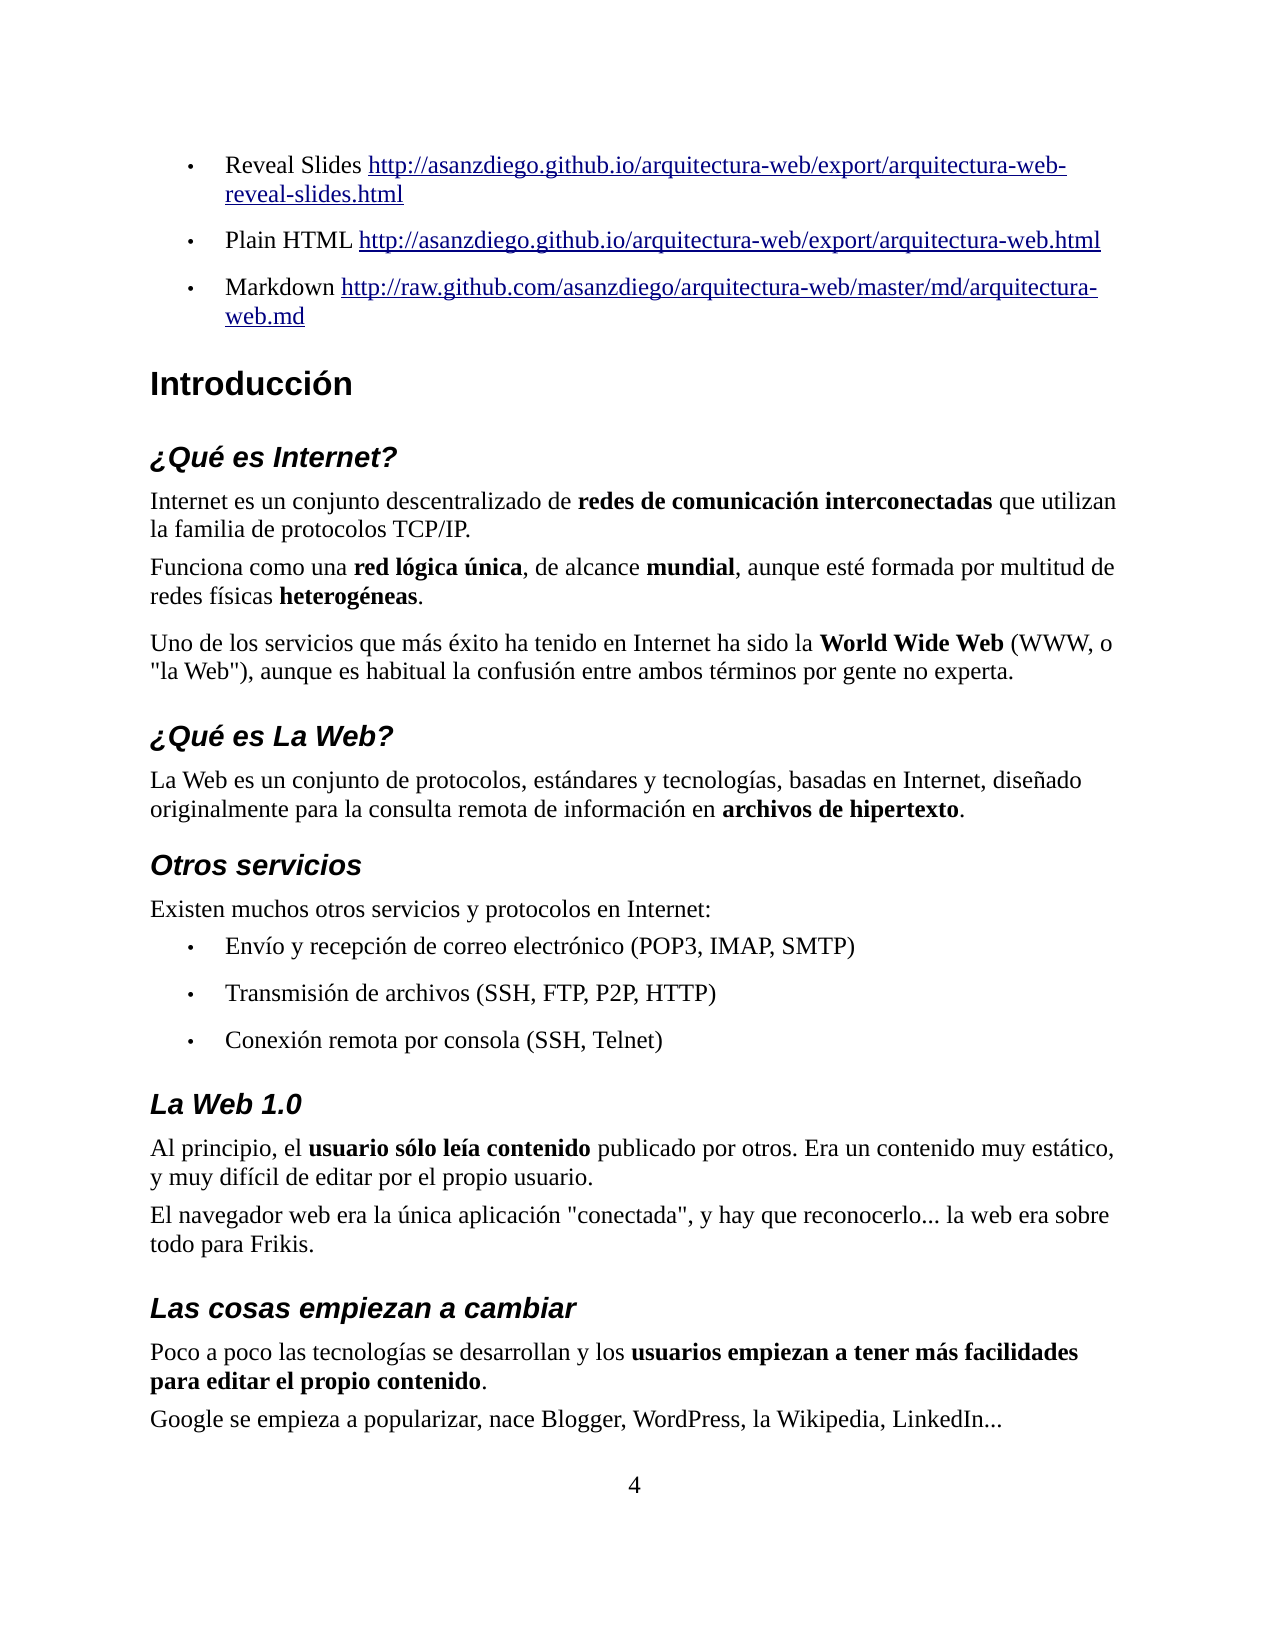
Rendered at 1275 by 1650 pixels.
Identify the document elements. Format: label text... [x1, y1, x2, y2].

list Envío y recepción de correo electrónico (POP3, IMAP, SMTP) [187, 931, 1125, 960]
text Existen muchos otros servicios y protocolos en Internet: [150, 894, 1125, 922]
list Conexión remota por consola (SSH, Telnet) [187, 1025, 1125, 1053]
text Internet es un conjunto descentralizado de redes de comunicación interconectadas que utilizan la familia de protocolos TCP/IP. [150, 486, 1125, 543]
text Poco a poco las tecnologías se desarrollan y los usuarios empiezan a tener más facilidades para editar el propio contenido. [150, 1337, 1125, 1395]
text El navegador web era la única aplicación "conectada", y hay que reconocerlo... la web era sobre todo para Frikis. [150, 1200, 1125, 1257]
subtitle Introducción [150, 363, 1125, 402]
text Al principio, el usuario sólo leía contenido publicado por otros. Era un contenido muy estático, y muy difícil de editar por el propio usuario. [150, 1133, 1125, 1191]
list Transmisión de archivos (SSH, FTP, P2P, HTTP) [187, 978, 1125, 1007]
subtitle Las cosas empiezan a cambiar [150, 1291, 1125, 1325]
list Plain HTML http://asanzdiego.github.io/arquitectura-web/export/arquitectura-web.html [187, 225, 1125, 254]
subtitle ¿Qué es La Web? [150, 719, 1125, 753]
subtitle ¿Qué es Internet? [150, 440, 1125, 473]
text Uno de los servicios que más éxito ha tenido en Internet ha sido la World Wide Web (WWW, o "la Web"), aunque es habitual la confusión entre ambos términos por gente no experta. [150, 628, 1125, 685]
text Funciona como una red lógica única, de alcance mundial, aunque esté formada por multitud de redes físicas heterogéneas. [150, 552, 1125, 610]
list Markdown http://raw.github.com/asanzdiego/arquitectura-web/master/md/arquitectura-web.md [187, 272, 1125, 329]
text Google se empieza a popularizar, nace Blogger, WordPress, la Wikipedia, LinkedIn... [150, 1404, 1125, 1433]
subtitle Otros servicios [150, 848, 1125, 881]
list Reveal Slides http://asanzdiego.github.io/arquitectura-web/export/arquitectura-web-reveal-slides.html [187, 150, 1125, 207]
subtitle La Web 1.0 [150, 1087, 1125, 1121]
text La Web es un conjunto de protocolos, estándares y tecnologías, basadas en Internet, diseñado originalmente para la consulta remota de información en archivos de hipertexto. [150, 765, 1125, 823]
